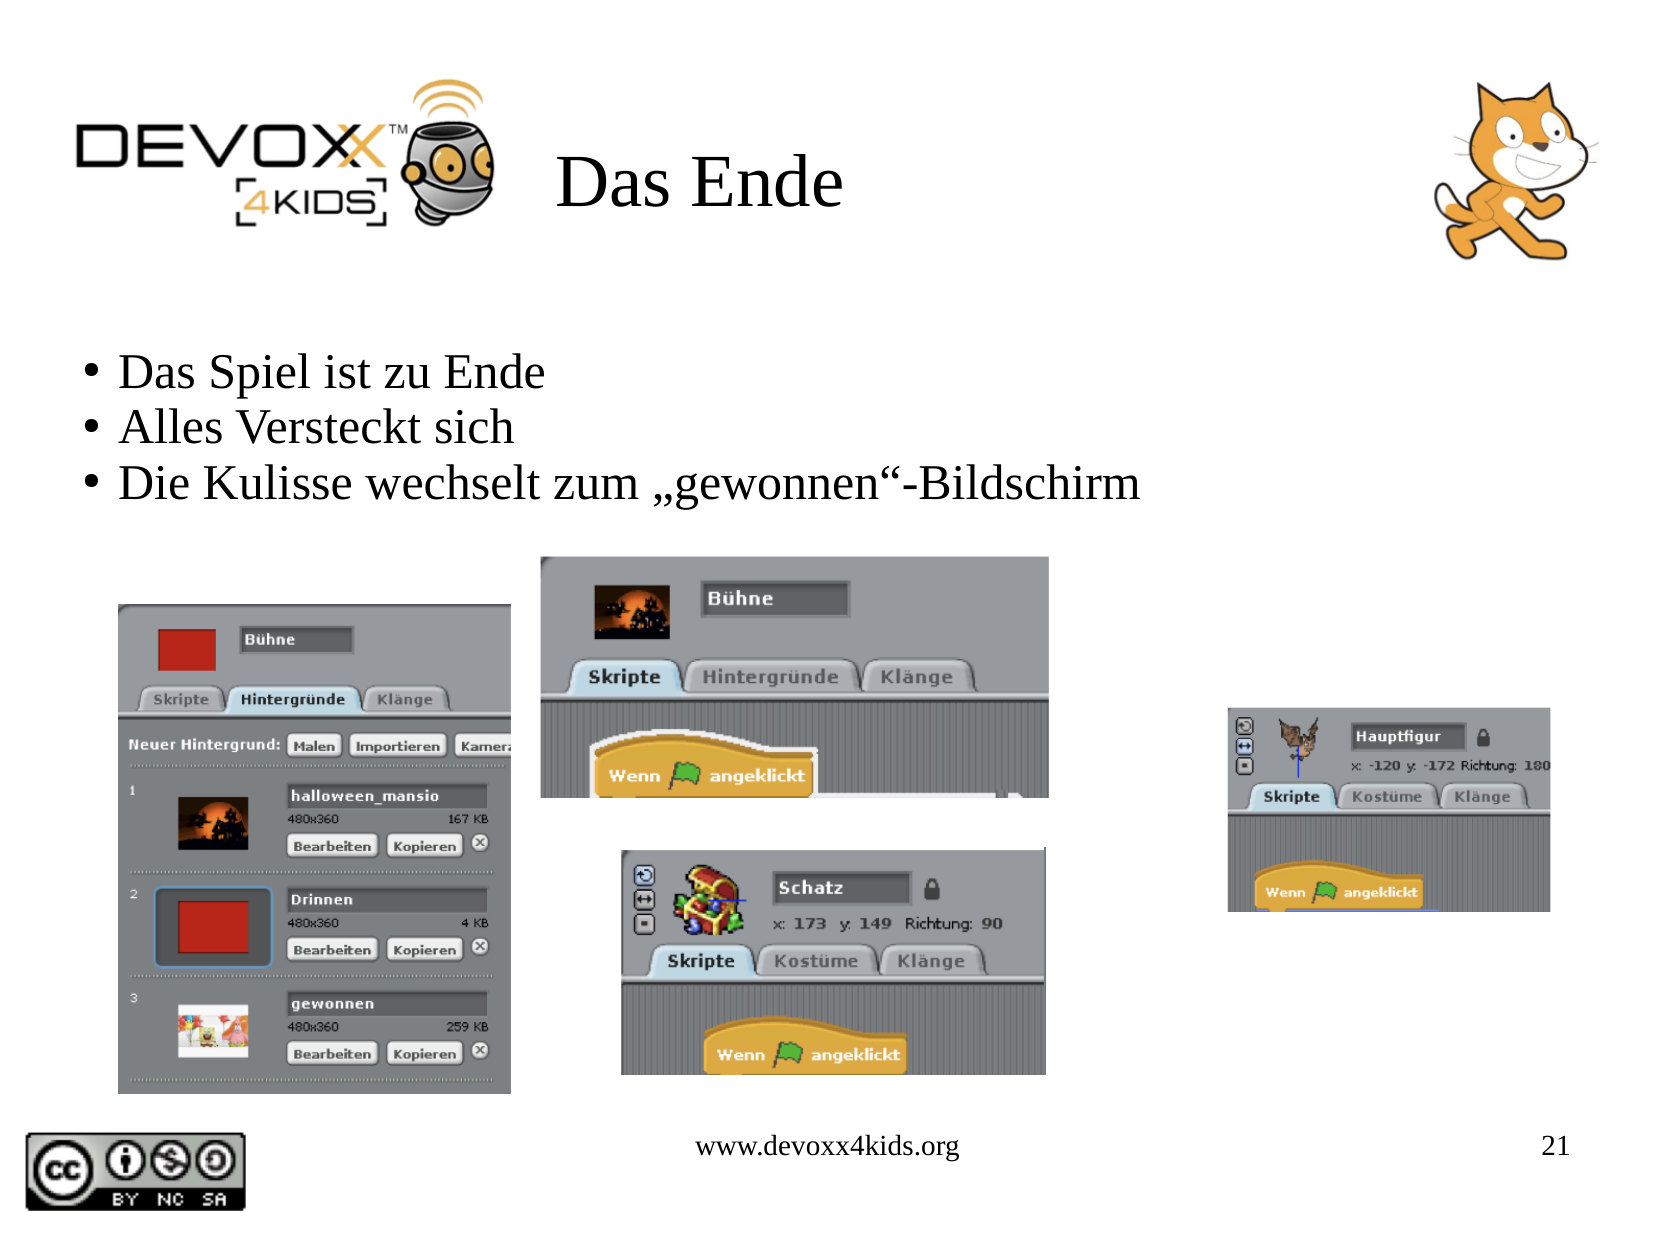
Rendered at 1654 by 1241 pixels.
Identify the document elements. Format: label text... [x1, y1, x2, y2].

picture [118, 602, 512, 1094]
picture [1209, 692, 1564, 912]
title Das Ende [555, 78, 1347, 215]
picture [14, 1121, 249, 1212]
picture [1431, 54, 1607, 272]
subtitle Das Spiel ist zu Ende Alles Versteckt sich Die Kulisse wechselt zum „gewonnen“-Bildschirm [82, 215, 1571, 1184]
picture [526, 543, 1052, 798]
picture [614, 847, 1046, 1075]
picture [35, 58, 511, 255]
